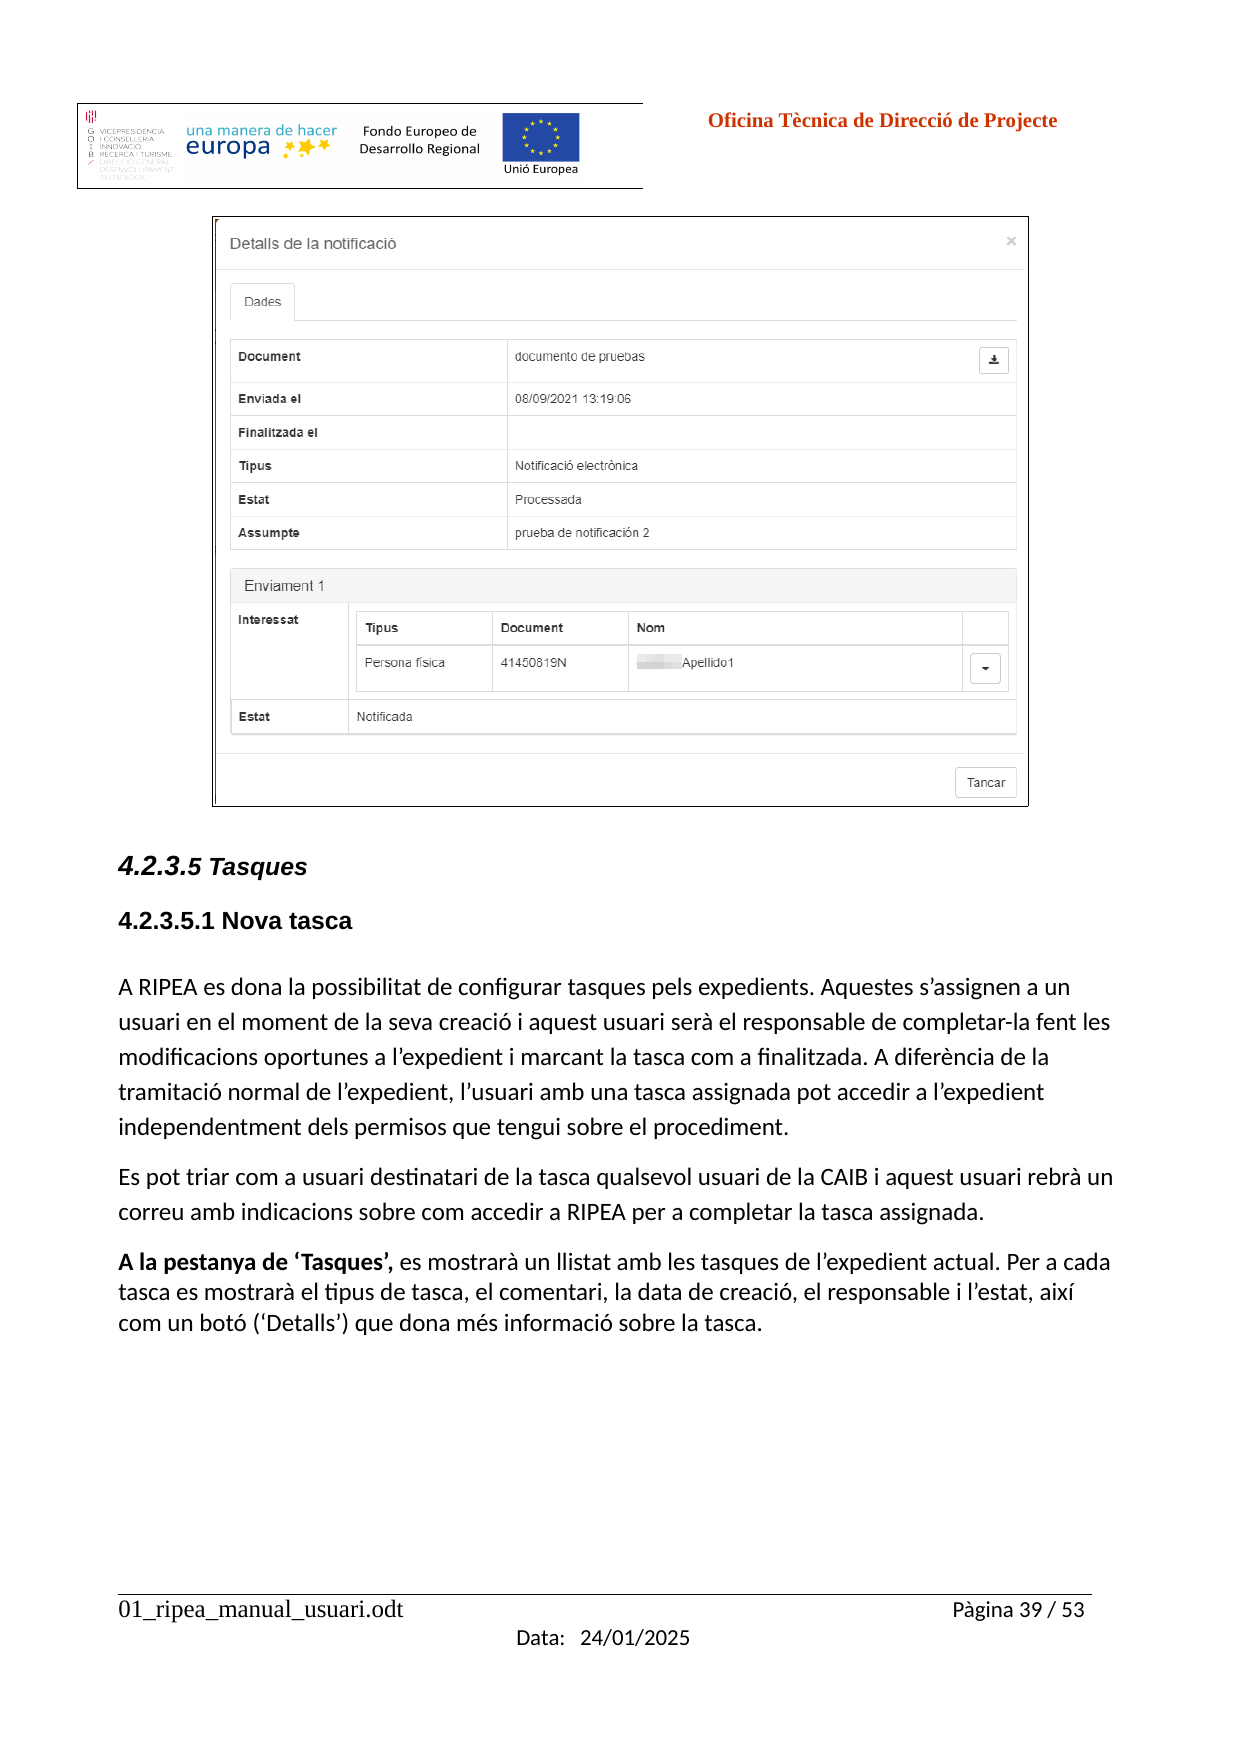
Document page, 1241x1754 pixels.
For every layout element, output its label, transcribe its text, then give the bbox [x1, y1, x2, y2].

subtitle 4.2.3.5.1 Nova tasca [118, 906, 1122, 935]
picture [184, 108, 585, 182]
picture [215, 219, 1026, 804]
text A RIPEA es dona la possibilitat de configurar tasques pels expedients. Aquestes s’assignen a un usuari en el moment de la seva creació i aquest usuari serà el responsable de completar-la fent les modificacions oportunes a l’expedient i marcant la tasca com a finalitzada. A diferència de la tramitació normal de l’expedient, l’usuari amb una tasca assignada pot accedir a l’expedient independentment dels permisos que tengui sobre el procediment. [118, 971, 1122, 1142]
subtitle 4.2.3.5 Tasques [118, 849, 1122, 881]
picture [82, 108, 178, 182]
text Es pot triar com a usuari destinatari de la tasca qualsevol usuari de la CAIB i aquest usuari rebrà un correu amb indicacions sobre com accedir a RIPEA per a completar la tasca assignada. [118, 1161, 1122, 1227]
text A la pestanya de ‘Tasques’, es mostrarà un llistat amb les tasques de l’expedient actual. Per a cada tasca es mostrarà el tipus de tasca, el comentari, la data de creació, el responsable i l’estat, així com un botó (‘Detalls’) que dona més informació sobre la tasca. [118, 1246, 1122, 1337]
